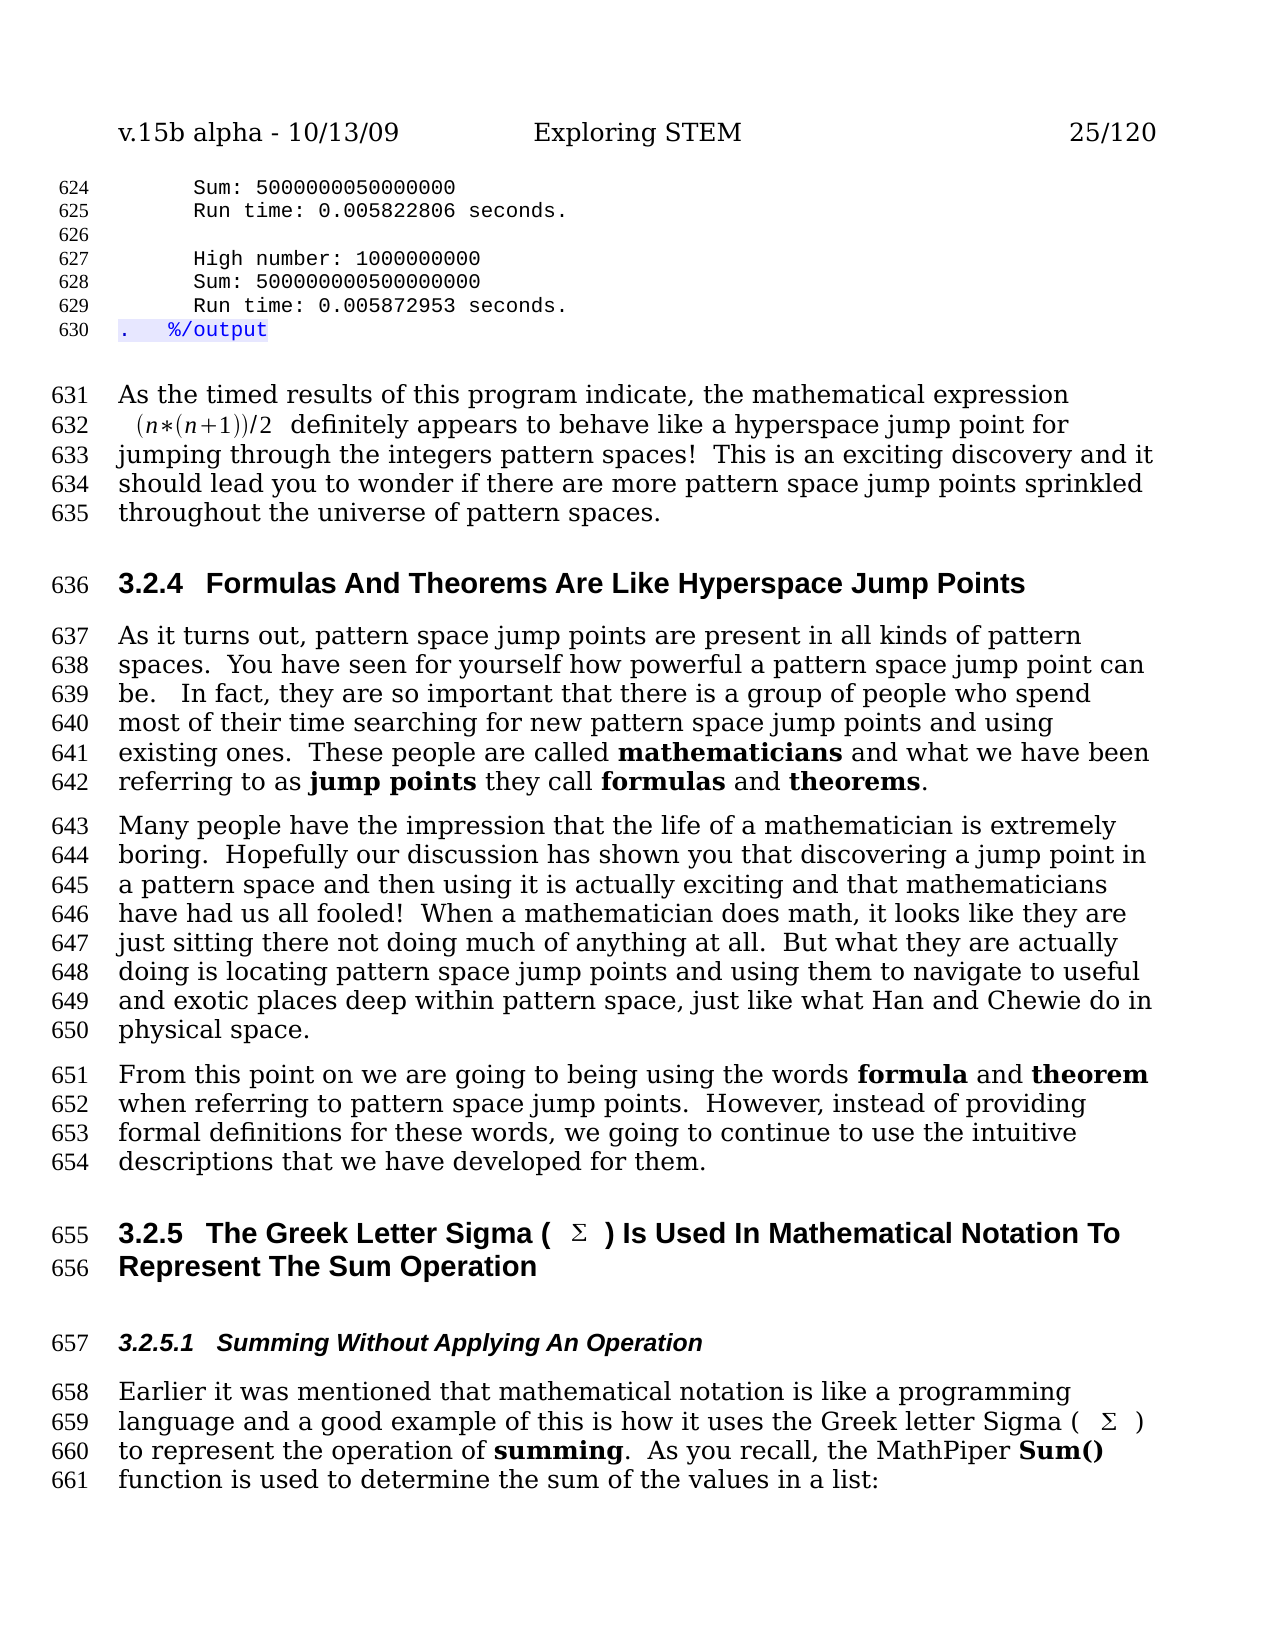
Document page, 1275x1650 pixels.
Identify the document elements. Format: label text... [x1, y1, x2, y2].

text Earlier it was mentioned that mathematical notation is like a programming language and a good example of this is how it uses the Greek letter Sigma () to represent the operation of summing. As you recall, the MathPiper Sum() function is used to determine the sum of the values in a list: [118, 1377, 1157, 1495]
text Sum: 500000000500000000 [118, 271, 1157, 295]
text Run time: 0.005872953 seconds. [118, 295, 1157, 319]
subtitle The Greek Letter Sigma () Is Used In Mathematical Notation To Represent The Sum Operation [118, 1216, 1157, 1283]
subtitle Summing Without Applying An Operation [118, 1328, 1157, 1356]
subtitle Formulas And Theorems Are Like Hyperspace Jump Points [118, 567, 1157, 600]
text Many people have the impression that the life of a mathematician is extremely boring. Hopefully our discussion has shown you that discovering a jump point in a pattern space and then using it is actually exciting and that mathematicians have had us all fooled! When a mathematician does math, it looks like they are just sitting there not doing much of anything at all. But what they are actually doing is locating pattern space jump points and using them to navigate to useful and exotic places deep within pattern space, just like what Han and Chewie do in physical space. [118, 811, 1157, 1045]
text As the timed results of this program indicate, the mathematical expressiondefinitely appears to behave like a hyperspace jump point for jumping through the integers pattern spaces! This is an exciting discovery and it should lead you to wonder if there are more pattern space jump points sprinkled throughout the universe of pattern spaces. [118, 381, 1157, 527]
text As it turns out, pattern space jump points are present in all kinds of pattern spaces. You have seen for yourself how powerful a pattern space jump point can be. In fact, they are so important that there is a group of people who spend most of their time searching for new pattern space jump points and using existing ones. These people are called mathematicians and what we have been referring to as jump points they call formulas and theorems. [118, 621, 1157, 796]
text Sum: 5000000050000000 [118, 177, 1157, 200]
text . %/output [118, 319, 1157, 342]
text Run time: 0.005822806 seconds. [118, 200, 1157, 224]
text From this point on we are going to being using the words formula and theorem when referring to pattern space jump points. However, instead of providing formal definitions for these words, we going to continue to use the intuitive descriptions that we have developed for them. [118, 1060, 1157, 1177]
text High number: 1000000000 [118, 248, 1157, 271]
